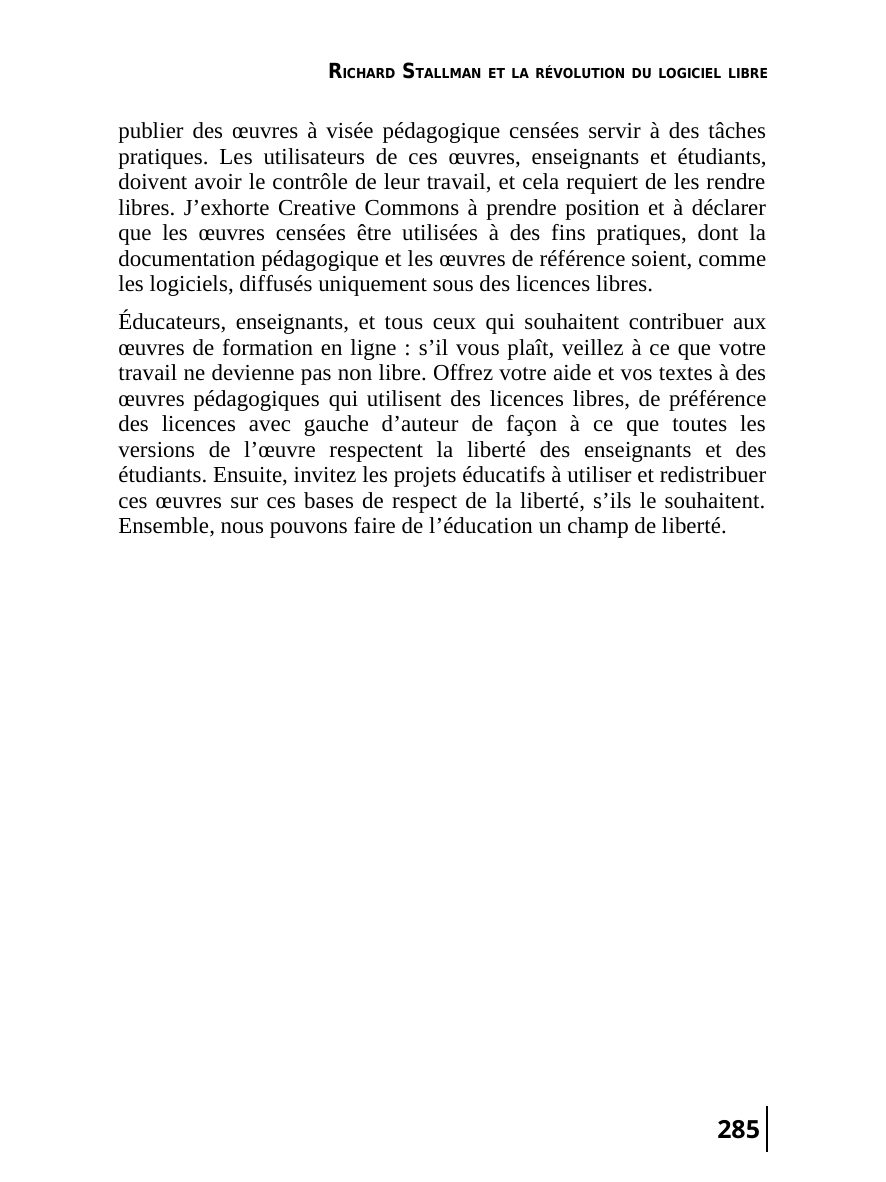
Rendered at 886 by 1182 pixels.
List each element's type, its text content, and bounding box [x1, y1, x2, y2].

text Éducateurs, enseignants, et tous ceux qui souhaitent contribuer aux œuvres de formation en ligne : s’il vous plaît, veillez à ce que votre travail ne devienne pas non libre. Offrez votre aide et vos textes à des œuvres pédagogiques qui utilisent des licences libres, de préférence des licences avec gauche d’auteur de façon à ce que toutes les versions de l’œuvre respectent la liberté des enseignants et des étudiants. Ensuite, invitez les projets éducatifs à utiliser et redistribuer ces œuvres sur ces bases de respect de la liberté, s’ils le souhaitent. Ensemble, nous pouvons faire de l’éducation un champ de liberté. [118, 309, 768, 539]
text publier des œuvres à visée pédagogique censées servir à des tâches pratiques. Les utilisateurs de ces œuvres, enseignants et étudiants, doivent avoir le contrôle de leur travail, et cela requiert de les rendre libres. J’exhorte Creative Commons à prendre position et à déclarer que les œuvres censées être utilisées à des fins pratiques, dont la documentation pédagogique et les œuvres de référence soient, comme les logiciels, diffusés uniquement sous des licences libres. [118, 118, 768, 297]
